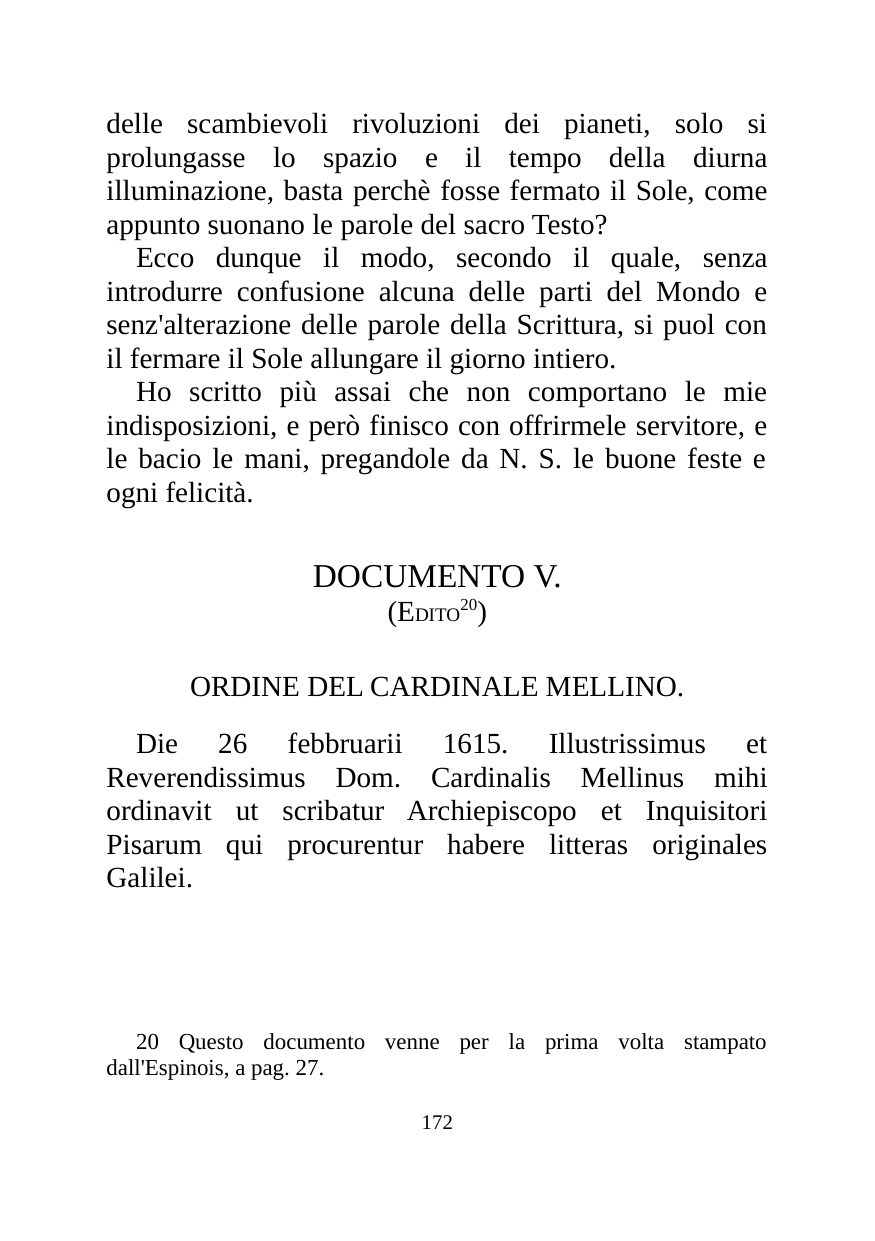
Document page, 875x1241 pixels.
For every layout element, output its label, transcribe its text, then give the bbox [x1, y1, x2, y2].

text (Edito) [106, 594, 768, 628]
text Ho scritto più assai che non comportano le mie indisposizioni, e però finisco con offrirmele servitore, e le bacio le mani, pregandole da N. S. le buone feste e ogni felicità. [106, 374, 768, 509]
text Die 26 febbruarii 1615. Illustrissimus et Reverendissimus Dom. Cardinalis Mellinus mihi ordinavit ut scribatur Archiepiscopo et Inquisitori Pisarum qui procurentur habere litteras originales Galilei. [106, 726, 768, 894]
text Ecco dunque il modo, secondo il quale, senza introdurre confusione alcuna delle parti del Mondo e senz'alterazione delle parole della Scrittura, si puol con il fermare il Sole allungare il giorno intiero. [106, 240, 768, 374]
text Questo documento venne per la prima volta stampato dall'Espinois, a pag. 27. [106, 1028, 768, 1080]
text delle scambievoli rivoluzioni dei pianeti, solo si prolungasse lo spazio e il tempo della diurna illuminazione, basta perchè fosse fermato il Sole, come appunto suonano le parole del sacro Testo? [106, 106, 768, 240]
subtitle DOCUMENTO V. [106, 556, 768, 594]
subtitle ORDINE DEL CARDINALE MELLINO. [106, 669, 768, 703]
